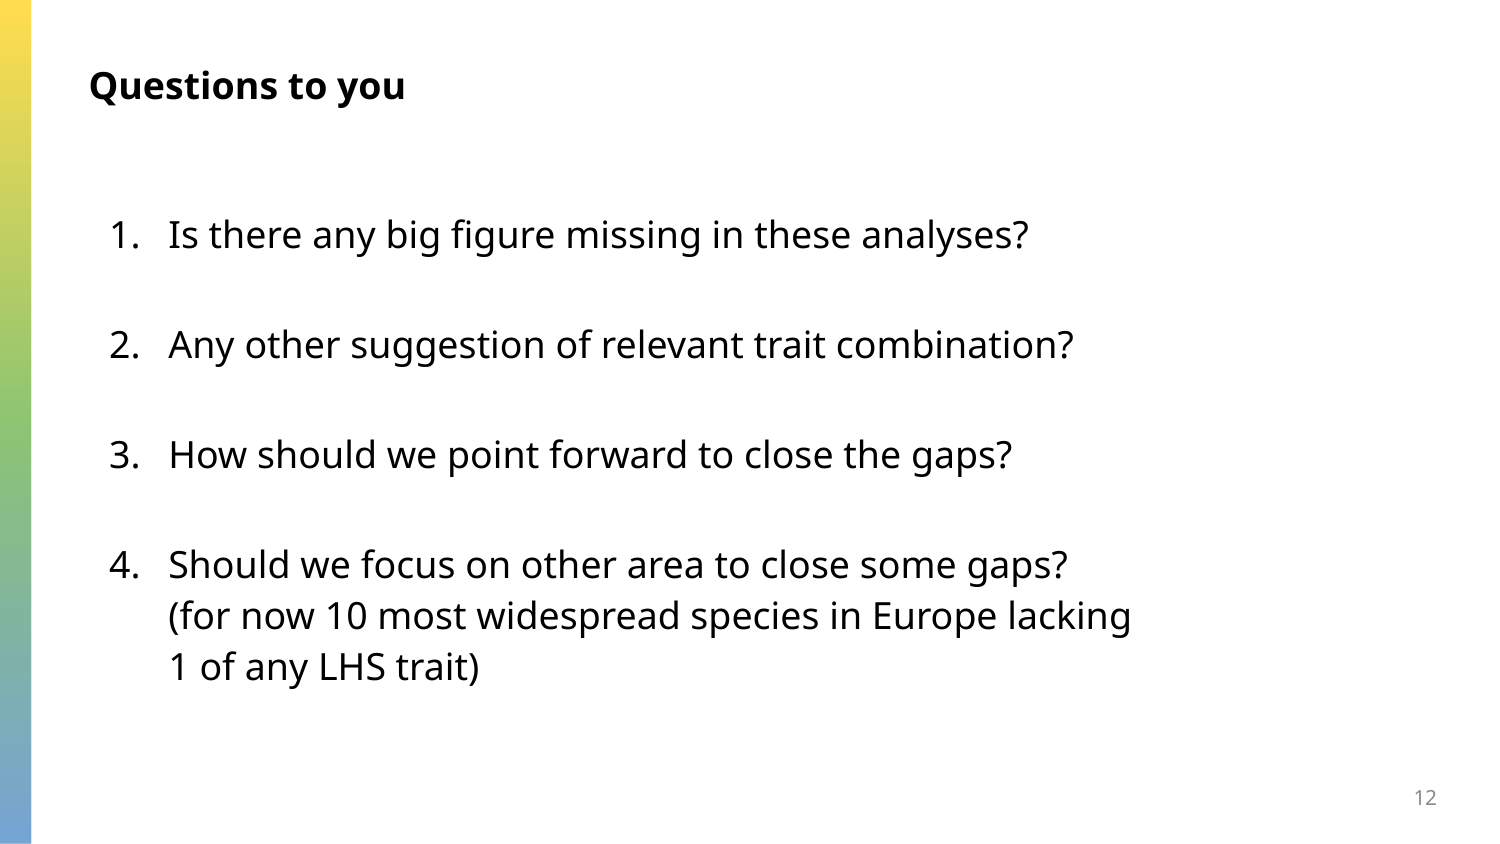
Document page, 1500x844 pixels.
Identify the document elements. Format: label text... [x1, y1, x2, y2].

slide_number [1240, 767, 1437, 813]
text_box Is there any big figure missing in these analyses? Any other suggestion of relevant trait combination? How should we point forward to close the gaps? Should we focus on other area to close some gaps? (for now 10 most widespread species in Europe lacking 1 of any LHS trait) [94, 200, 1382, 666]
picture [0, 0, 1500, 844]
list Questions to you [88, 61, 1442, 157]
